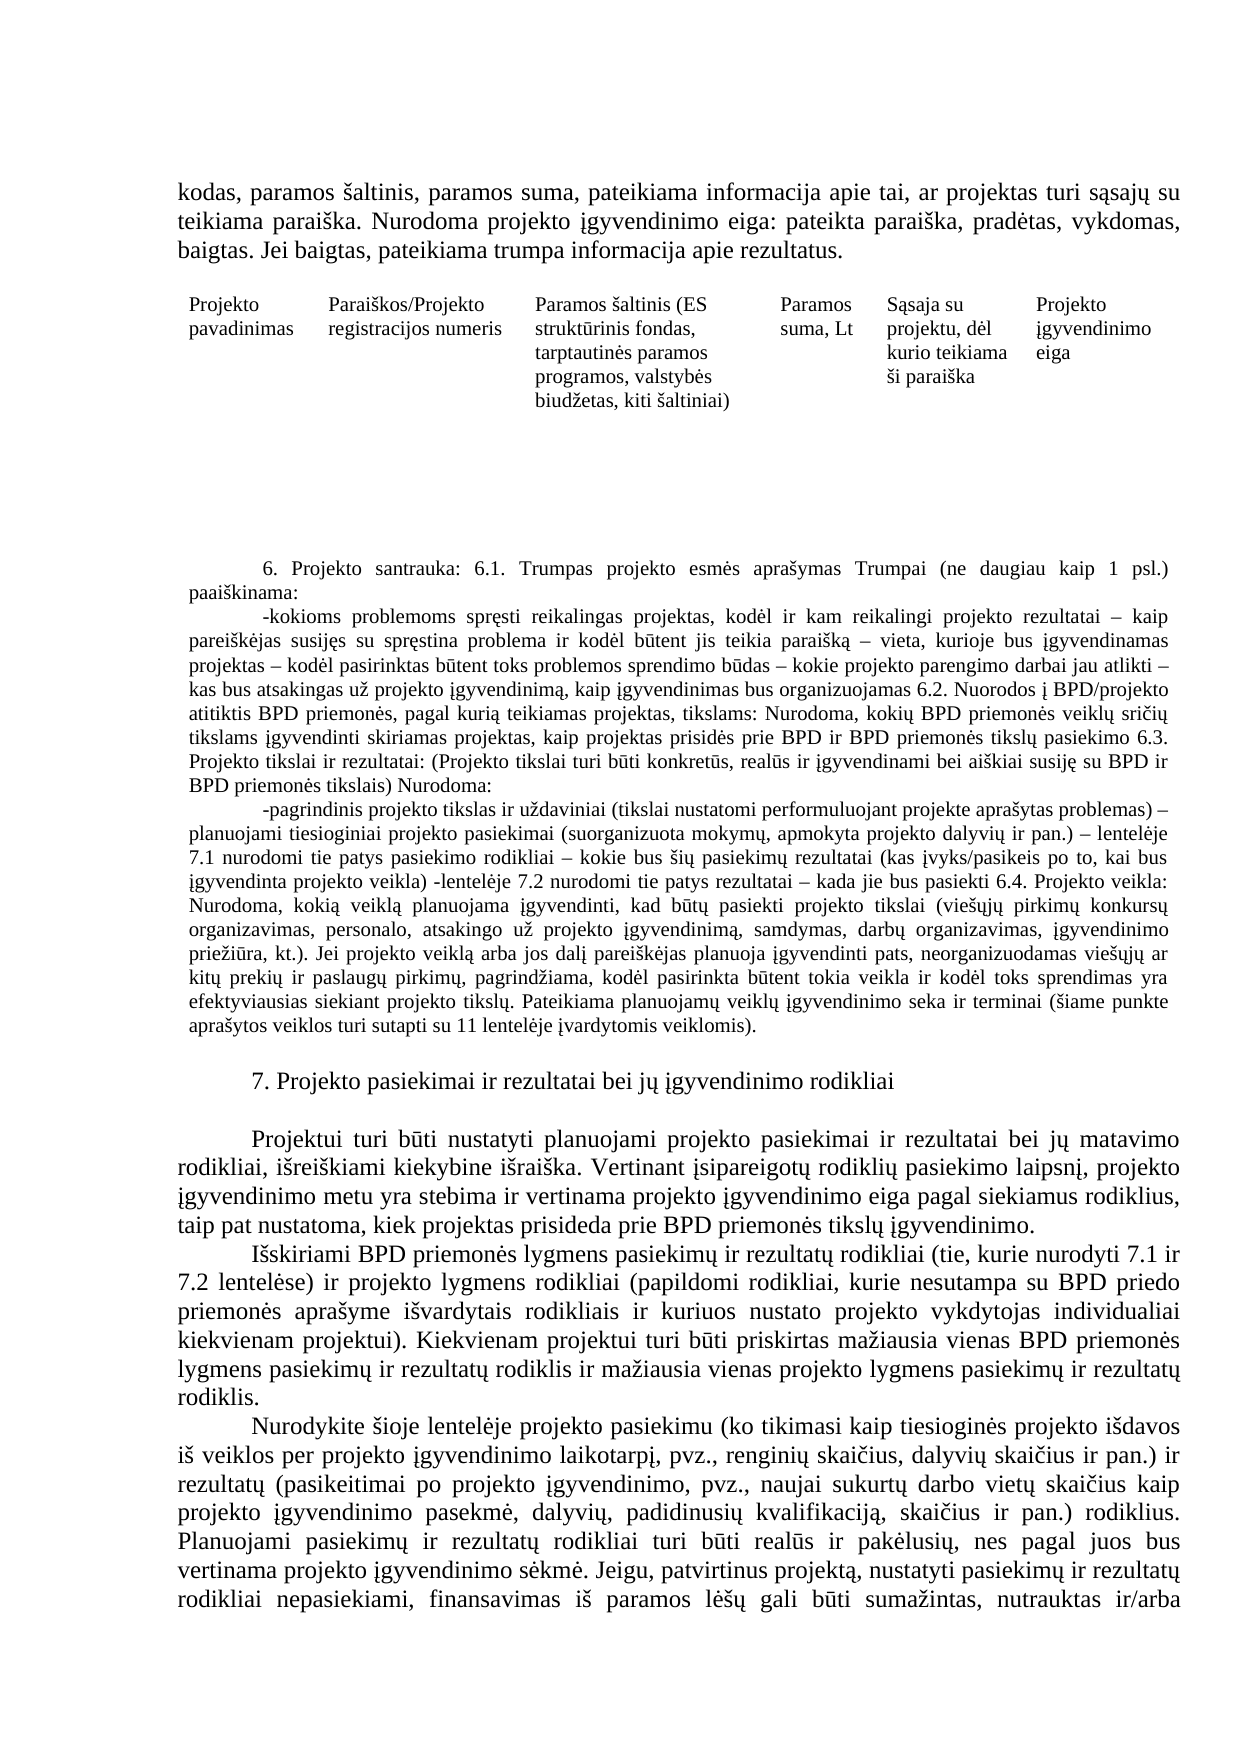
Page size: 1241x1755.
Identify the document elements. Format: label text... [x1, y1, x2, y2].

text Išskiriami BPD priemonės lygmens pasiekimų ir rezultatų rodikliai (tie, kurie nurodyti 7.1 ir 7.2 lentelėse) ir projekto lygmens rodikliai (papildomi rodikliai, kurie nesutampa su BPD priedo priemonės aprašyme išvardytais rodikliais ir kuriuos nustato projekto vykdytojas individualiai kiekvienam projektui). Kiekvienam projektui turi būti priskirtas mažiausia vienas BPD priemonės lygmens pasiekimų ir rezultatų rodiklis ir mažiausia vienas projekto lygmens pasiekimų ir rezultatų rodiklis. [177, 1239, 1181, 1411]
table_cell [1025, 441, 1181, 470]
table_cell [875, 441, 1024, 470]
table_cell [769, 441, 875, 470]
table_cell [317, 441, 524, 470]
text Nurodykite šioje lentelėje projekto pasiekimu (ko tikimasi kaip tiesioginės projekto išdavos iš veiklos per projekto įgyvendinimo laikotarpį, pvz., renginių skaičius, dalyvių skaičius ir pan.) ir rezultatų (pasikeitimai po projekto įgyvendinimo, pvz., naujai sukurtų darbo vietų skaičius kaip projekto įgyvendinimo pasekmė, dalyvių, padidinusių kvalifikaciją, skaičius ir pan.) rodiklius. Planuojami pasiekimų ir rezultatų rodikliai turi būti realūs ir pakėlusių, nes pagal juos bus vertinama projekto įgyvendinimo sėkmė. Jeigu, patvirtinus projektą, nustatyti pasiekimų ir rezultatų rodikliai nepasiekiami, finansavimas iš paramos lėšų gali būti sumažintas, nutrauktas ir/arba [177, 1411, 1181, 1612]
table_cell [317, 470, 524, 499]
table_header Projekto įgyvendinimo eiga [1025, 292, 1181, 412]
table_cell [177, 441, 317, 470]
table_cell [1025, 470, 1181, 499]
table_header 6. Projekto santrauka: 6.1. Trumpas projekto esmės aprašymas Trumpai (ne daugiau kaip 1 psl.) paaiškinama: -kokioms problemoms spręsti reikalingas projektas, kodėl ir kam reikalingi projekto rezultatai – kaip pareiškėjas susijęs su spręstina problema ir kodėl būtent jis teikia paraišką – vieta, kurioje bus įgyvendinamas projektas – kodėl pasirinktas būtent toks problemos sprendimo būdas – kokie projekto parengimo darbai jau atlikti – kas bus atsakingas už projekto įgyvendinimą, kaip įgyvendinimas bus organizuojamas 6.2. Nuorodos į BPD/projekto atitiktis BPD priemonės, pagal kurią teikiamas projektas, tikslams: Nurodoma, kokių BPD priemonės veiklų sričių tikslams įgyvendinti skiriamas projektas, kaip projektas prisidės prie BPD ir BPD priemonės tikslų pasiekimo 6.3. Projekto tikslai ir rezultatai: (Projekto tikslai turi būti konkretūs, realūs ir įgyvendinami bei aiškiai susiję su BPD ir BPD priemonės tikslais) Nurodoma: -pagrindinis projekto tikslas ir uždaviniai (tikslai nustatomi performuluojant projekte aprašytas problemas) – planuojami tiesioginiai projekto pasiekimai (suorganizuota mokymų, apmokyta projekto dalyvių ir pan.) – lentelėje 7.1 nurodomi tie patys pasiekimo rodikliai – kokie bus šių pasiekimų rezultatai (kas įvyks/pasikeis po to, kai bus įgyvendinta projekto veikla) -lentelėje 7.2 nurodomi tie patys rezultatai – kada jie bus pasiekti 6.4. Projekto veikla: Nurodoma, kokią veiklą planuojama įgyvendinti, kad būtų pasiekti projekto tikslai (viešųjų pirkimų konkursų organizavimas, personalo, atsakingo už projekto įgyvendinimą, samdymas, darbų organizavimas, įgyvendinimo priežiūra, kt.). Jei projekto veiklą arba jos dalį pareiškėjas planuoja įgyvendinti pats, neorganizuodamas viešųjų ar kitų prekių ir paslaugų pirkimų, pagrindžiama, kodėl pasirinkta būtent tokia veikla ir kodėl toks sprendimas yra efektyviausias siekiant projekto tikslų. Pateikiama planuojamų veiklų įgyvendinimo seka ir terminai (šiame punkte aprašytos veiklos turi sutapti su 11 lentelėje įvardytomis veiklomis). [177, 556, 1181, 1037]
text Projektui turi būti nustatyti planuojami projekto pasiekimai ir rezultatai bei jų matavimo rodikliai, išreiškiami kiekybine išraiška. Vertinant įsipareigotų rodiklių pasiekimo laipsnį, projekto įgyvendinimo metu yra stebima ir vertinama projekto įgyvendinimo eiga pagal siekiamus rodiklius, taip pat nustatoma, kiek projektas prisideda prie BPD priemonės tikslų įgyvendinimo. [177, 1124, 1181, 1239]
text kodas, paramos šaltinis, paramos suma, pateikiama informacija apie tai, ar projektas turi sąsajų su teikiama paraiška. Nurodoma projekto įgyvendinimo eiga: pateikta paraiška, pradėtas, vykdomas, baigtas. Jei baigtas, pateikiama trumpa informacija apie rezultatus. [177, 177, 1181, 263]
table_cell [524, 413, 769, 441]
table_cell [177, 470, 317, 499]
text 7. Projekto pasiekimai ir rezultatai bei jų įgyvendinimo rodikliai [177, 1066, 1181, 1095]
table_cell [524, 441, 769, 470]
table_header Paramos suma, Lt [769, 292, 875, 412]
table_header Projekto pavadinimas [177, 292, 317, 412]
table_cell [177, 413, 317, 441]
table_cell [317, 413, 524, 441]
table_header Paraiškos/Projekto registracijos numeris [317, 292, 524, 412]
table_header Sąsaja su projektu, dėl kurio teikiama ši paraiška [875, 292, 1024, 412]
table_cell [875, 470, 1024, 499]
table_cell [1025, 413, 1181, 441]
table_cell [875, 413, 1024, 441]
table_header Paramos šaltinis (ES struktūrinis fondas, tarptautinės paramos programos, valstybės biudžetas, kiti šaltiniai) [524, 292, 769, 412]
table_cell [524, 470, 769, 499]
table_cell [769, 470, 875, 499]
table_cell [769, 413, 875, 441]
